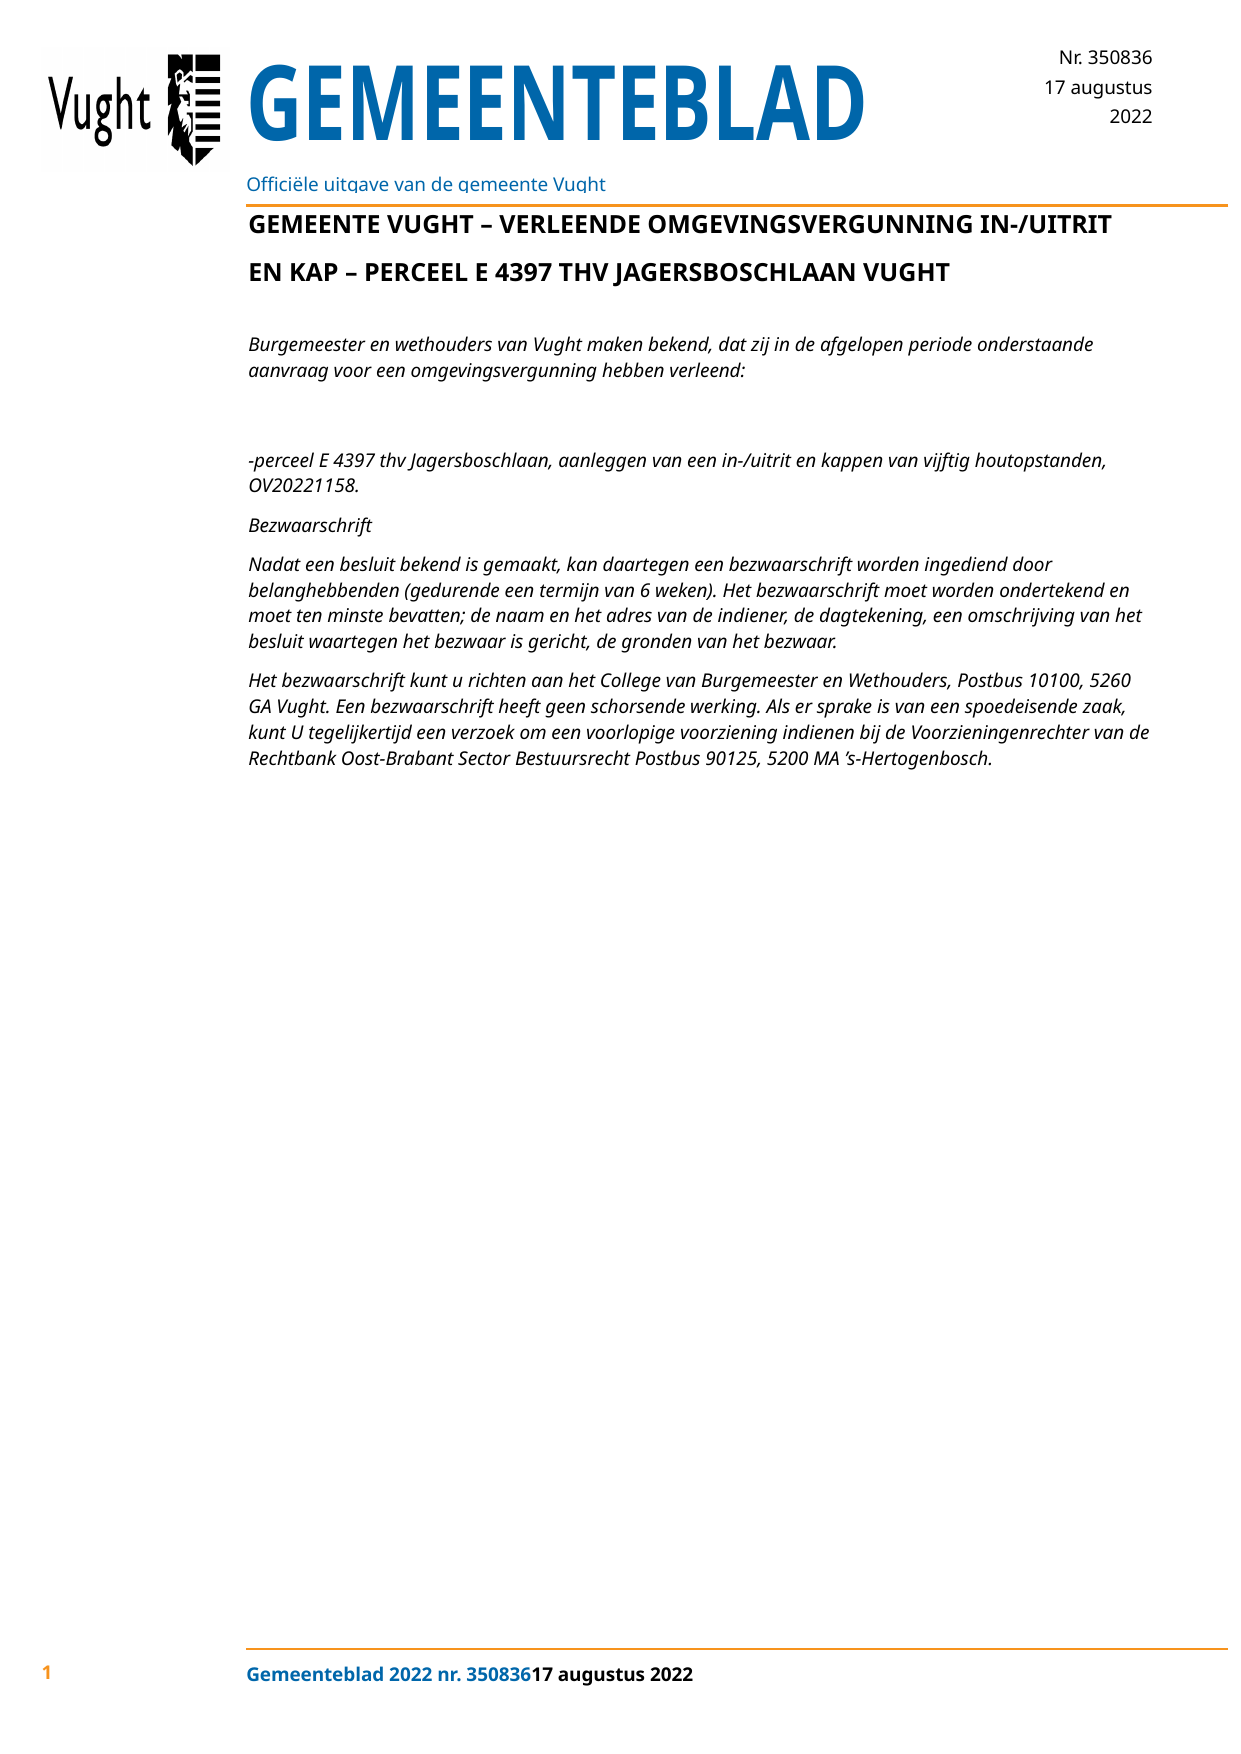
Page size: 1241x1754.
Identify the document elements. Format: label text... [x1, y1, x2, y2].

text Bezwaarschrift [248, 512, 1152, 538]
text Het bezwaarschrift kunt u richten aan het College van Burgemeester en Wethouders, Postbus 10100, 5260 GA Vught. Een bezwaarschrift heeft geen schorsende werking. Als er sprake is van een spoedeisende zaak, kunt U tegelijkertijd een verzoek om een voorlopige voorziening indienen bij de Voorzieningenrechter van de Rechtbank Oost-Brabant Sector Bestuursrecht Postbus 90125, 5200 MA ’s-Hertogenbosch. [248, 668, 1152, 771]
text GEMEENTE VUGHT – VERLEENDE OMGEVINGSVERGUNNING IN-/UITRIT EN KAP – PERCEEL E 4397 THV JAGERSBOSCHLAAN VUGHT [248, 207, 1152, 288]
text Burgemeester en wethouders van Vught maken bekend, dat zij in de afgelopen periode onderstaande aanvraag voor een omgevingsvergunning hebben verleend: [248, 331, 1152, 383]
text -perceel E 4397 thv Jagersboschlaan, aanleggen van een in-/uitrit en kappen van vijftig houtopstanden, OV20221158. [248, 447, 1152, 498]
picture [41, 47, 231, 172]
text Nadat een besluit bekend is gemaakt, kan daartegen een bezwaarschrift worden ingediend door belanghebbenden (gedurende een termijn van 6 weken). Het bezwaarschrift moet worden ondertekend en moet ten minste bevatten; de naam en het adres van de indiener, de dagtekening, een omschrijving van het besluit waartegen het bezwaar is gericht, de gronden van het bezwaar. [248, 551, 1152, 654]
